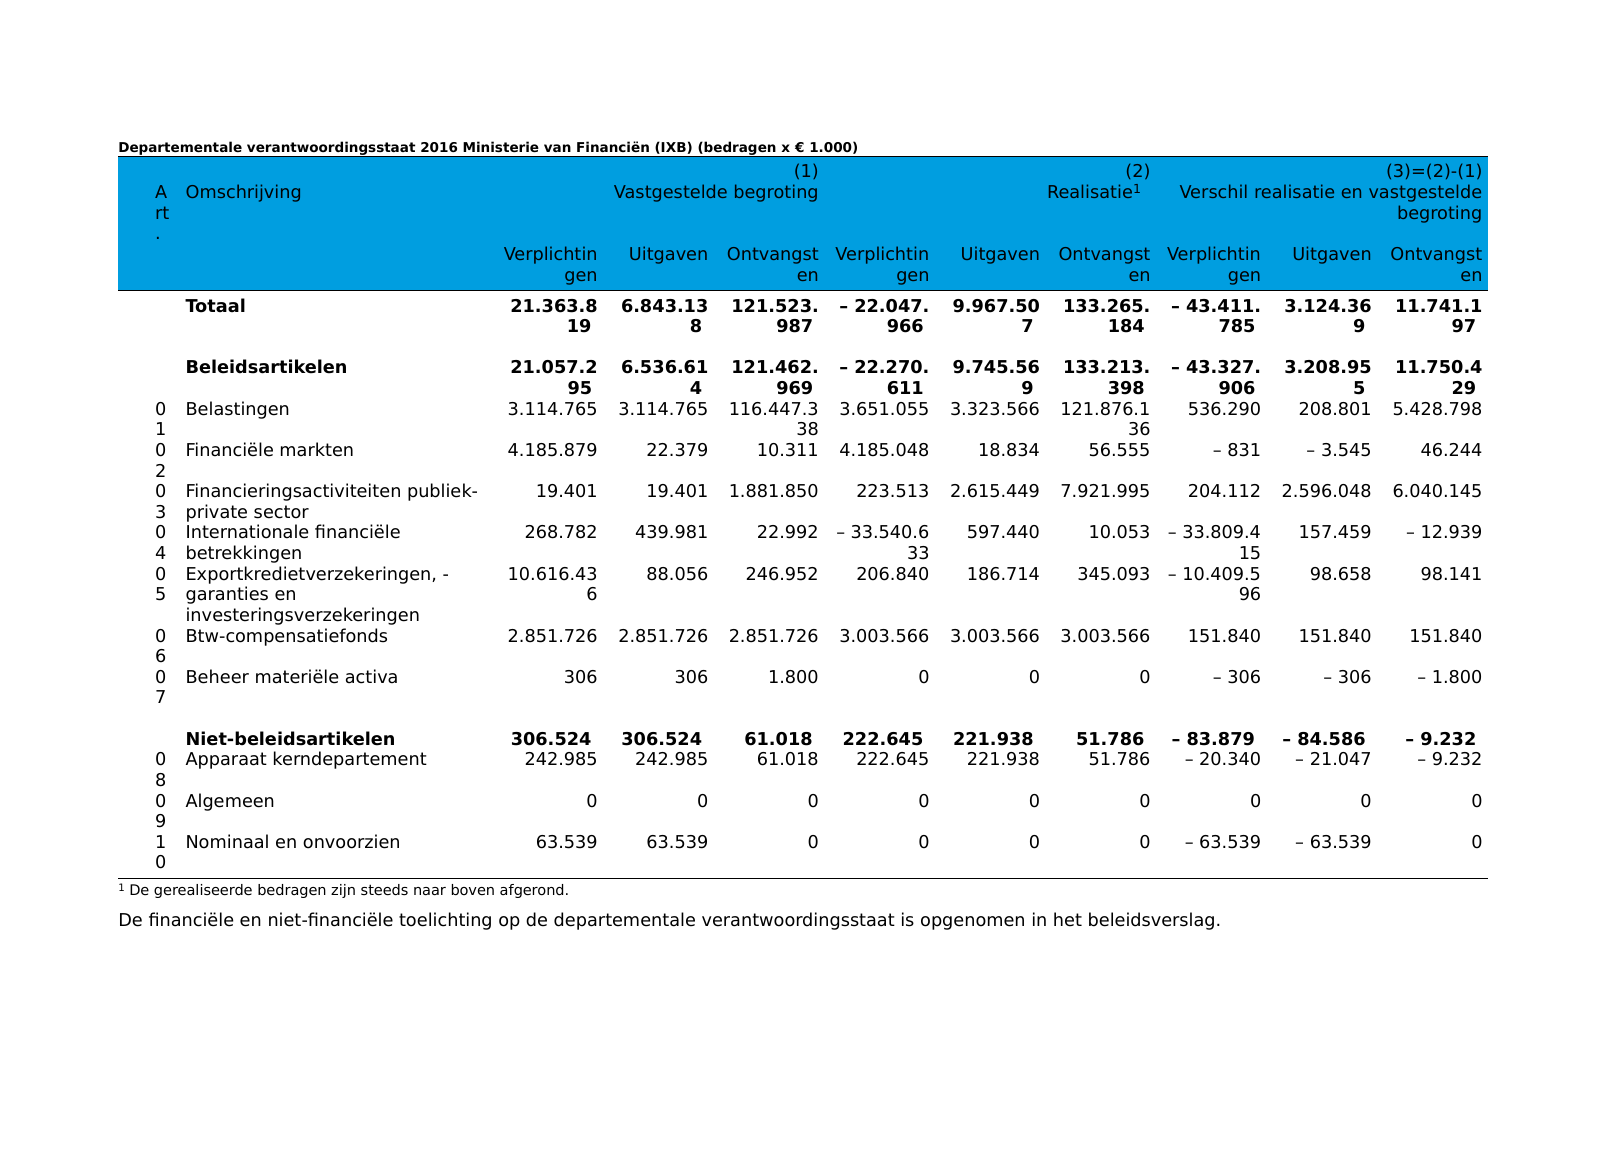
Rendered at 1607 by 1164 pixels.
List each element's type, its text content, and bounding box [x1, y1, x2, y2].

table_cell 242.985 [603, 749, 714, 791]
table_cell [1046, 708, 1156, 729]
table_cell 121.523.987 [714, 291, 824, 337]
table_cell 2.596.048 [1267, 481, 1377, 522]
table_cell 03 [149, 481, 179, 522]
table_cell [149, 291, 179, 337]
table_cell 116.447.338 [714, 399, 824, 440]
table_cell [149, 157, 179, 182]
table_header Departementale verantwoordingsstaat 2016 Ministerie van Financiën (IXB) (bedragen x € 1.000) [118, 140, 1488, 156]
table_cell 3.208.955 [1267, 358, 1377, 399]
table_cell [1267, 708, 1377, 729]
table_cell 221.938 [935, 729, 1046, 749]
table_cell Realisatie1 [825, 182, 1156, 244]
table_cell 597.440 [935, 523, 1046, 564]
table_cell 0 [935, 791, 1046, 832]
table_cell Totaal [180, 291, 493, 337]
table_cell 3.003.566 [825, 626, 935, 667]
table_cell [118, 667, 149, 708]
table_cell 345.093 [1046, 564, 1156, 626]
table_cell [1267, 337, 1377, 357]
table_cell [118, 564, 149, 626]
table_cell [180, 244, 493, 290]
table_cell – 9.232 [1377, 749, 1488, 791]
table_cell (1) [493, 157, 824, 182]
table_cell – 9.232 [1377, 729, 1488, 749]
table_cell [603, 337, 714, 357]
table_cell [825, 337, 935, 357]
table_cell 186.714 [935, 564, 1046, 626]
table_cell Uitgaven [1267, 244, 1377, 290]
table_cell 3.323.566 [935, 399, 1046, 440]
table_cell 10 [149, 832, 179, 878]
table_cell 4.185.879 [493, 440, 603, 481]
table_cell 1 De gerealiseerde bedragen zijn steeds naar boven afgerond. De financiële en niet-financiële toelichting op de departementale verantwoordingsstaat is opgenomen in het beleidsverslag. [118, 879, 1488, 931]
table_cell 439.981 [603, 523, 714, 564]
table_cell – 33.809.415 [1156, 523, 1267, 564]
table_cell 5.428.798 [1377, 399, 1488, 440]
table_cell [118, 523, 149, 564]
table_cell 151.840 [1377, 626, 1488, 667]
table_cell 21.363.819 [493, 291, 603, 337]
table_cell 19.401 [603, 481, 714, 522]
table_cell 222.645 [825, 749, 935, 791]
table_cell 10.311 [714, 440, 824, 481]
table_cell – 306 [1156, 667, 1267, 708]
table_cell Financieringsactiviteiten publiek-private sector [180, 481, 493, 522]
table_cell – 831 [1156, 440, 1267, 481]
table_cell Btw-compensatiefonds [180, 626, 493, 667]
table_cell Nominaal en onvoorzien [180, 832, 493, 878]
table_cell – 306 [1267, 667, 1377, 708]
table_cell [493, 708, 603, 729]
table_cell 0 [825, 791, 935, 832]
table_cell 22.379 [603, 440, 714, 481]
table_cell Omschrijving [180, 182, 493, 244]
table_cell Uitgaven [935, 244, 1046, 290]
table_cell 204.112 [1156, 481, 1267, 522]
table_cell Ontvangsten [1377, 244, 1488, 290]
table_cell 09 [149, 791, 179, 832]
table_cell [118, 440, 149, 481]
table_cell – 20.340 [1156, 749, 1267, 791]
table_cell 02 [149, 440, 179, 481]
table_cell [180, 337, 493, 357]
table_cell 07 [149, 667, 179, 708]
table_cell 206.840 [825, 564, 935, 626]
table_cell 0 [603, 791, 714, 832]
table_cell – 63.539 [1156, 832, 1267, 878]
table_cell 63.539 [493, 832, 603, 878]
table_cell 22.992 [714, 523, 824, 564]
table_cell 3.114.765 [493, 399, 603, 440]
table_cell Vastgestelde begroting [493, 182, 824, 244]
table_cell [1377, 337, 1488, 357]
table_cell [493, 337, 603, 357]
table_cell 9.745.569 [935, 358, 1046, 399]
table_cell 88.056 [603, 564, 714, 626]
table_cell 98.141 [1377, 564, 1488, 626]
table_cell 46.244 [1377, 440, 1488, 481]
table_cell [118, 729, 149, 749]
table_cell (3)=(2)-(1) [1156, 157, 1488, 182]
table_cell 208.801 [1267, 399, 1377, 440]
table_cell 05 [149, 564, 179, 626]
table_cell [118, 626, 149, 667]
table_cell [118, 791, 149, 832]
table_cell 306 [493, 667, 603, 708]
table_cell Verplichtingen [825, 244, 935, 290]
table_cell [180, 157, 493, 182]
table_cell 3.124.369 [1267, 291, 1377, 337]
table_cell [118, 182, 149, 244]
table_cell (2) [825, 157, 1156, 182]
table_cell [1156, 708, 1267, 729]
table_cell 10.053 [1046, 523, 1156, 564]
table_cell – 83.879 [1156, 729, 1267, 749]
table_cell 306.524 [493, 729, 603, 749]
table_cell – 43.327.906 [1156, 358, 1267, 399]
table_cell 0 [1046, 832, 1156, 878]
table_cell 11.750.429 [1377, 358, 1488, 399]
table_cell 51.786 [1046, 729, 1156, 749]
table_cell [1156, 337, 1267, 357]
table_cell 6.536.614 [603, 358, 714, 399]
table_cell Art. [149, 182, 179, 244]
table_cell Exportkredietverzekeringen, -garanties en investeringsverzekeringen [180, 564, 493, 626]
table_cell 51.786 [1046, 749, 1156, 791]
table_cell 0 [825, 667, 935, 708]
table_cell 08 [149, 749, 179, 791]
table_cell Verplichtingen [493, 244, 603, 290]
table_cell [118, 832, 149, 878]
table_cell 2.615.449 [935, 481, 1046, 522]
table_cell 1.800 [714, 667, 824, 708]
table_cell 133.265.184 [1046, 291, 1156, 337]
table_cell – 12.939 [1377, 523, 1488, 564]
table_cell 0 [825, 832, 935, 878]
table_cell – 43.411.785 [1156, 291, 1267, 337]
table_cell Uitgaven [603, 244, 714, 290]
table_cell 11.741.197 [1377, 291, 1488, 337]
table_cell 151.840 [1267, 626, 1377, 667]
table_cell [825, 708, 935, 729]
table_cell 3.651.055 [825, 399, 935, 440]
table_cell [603, 708, 714, 729]
table_cell – 3.545 [1267, 440, 1377, 481]
table_cell 19.401 [493, 481, 603, 522]
table_cell 7.921.995 [1046, 481, 1156, 522]
table_cell 0 [935, 832, 1046, 878]
table_cell 2.851.726 [603, 626, 714, 667]
table_cell 0 [714, 832, 824, 878]
table_cell – 21.047 [1267, 749, 1377, 791]
table_cell [118, 291, 149, 337]
table_cell 0 [1156, 791, 1267, 832]
table_cell [118, 399, 149, 440]
table_cell 306.524 [603, 729, 714, 749]
table_cell 0 [1377, 791, 1488, 832]
table_cell – 10.409.596 [1156, 564, 1267, 626]
table_cell 9.967.507 [935, 291, 1046, 337]
table_cell 10.616.436 [493, 564, 603, 626]
table_cell [714, 337, 824, 357]
table_cell 3.003.566 [935, 626, 1046, 667]
table_cell 21.057.295 [493, 358, 603, 399]
table_cell – 1.800 [1377, 667, 1488, 708]
table_cell 222.645 [825, 729, 935, 749]
table_cell [149, 358, 179, 399]
table_cell [1377, 708, 1488, 729]
table_cell [149, 708, 179, 729]
table_cell 157.459 [1267, 523, 1377, 564]
table_cell 3.114.765 [603, 399, 714, 440]
table_cell 121.876.136 [1046, 399, 1156, 440]
table_cell Verschil realisatie en vastgestelde begroting [1156, 182, 1488, 244]
table_cell 0 [1046, 791, 1156, 832]
table_cell 6.843.138 [603, 291, 714, 337]
table_cell 2.851.726 [714, 626, 824, 667]
table_cell 121.462.969 [714, 358, 824, 399]
table_cell 18.834 [935, 440, 1046, 481]
table_cell 223.513 [825, 481, 935, 522]
table_cell 63.539 [603, 832, 714, 878]
table_cell Beheer materiële activa [180, 667, 493, 708]
table_cell – 84.586 [1267, 729, 1377, 749]
table_cell 61.018 [714, 749, 824, 791]
table_cell 56.555 [1046, 440, 1156, 481]
table_cell 0 [1046, 667, 1156, 708]
table_cell [118, 481, 149, 522]
table_cell [118, 358, 149, 399]
table_cell Beleidsartikelen [180, 358, 493, 399]
table_cell [149, 337, 179, 357]
table_cell 221.938 [935, 749, 1046, 791]
table_cell 0 [935, 667, 1046, 708]
table_cell Niet-beleidsartikelen [180, 729, 493, 749]
table_cell 98.658 [1267, 564, 1377, 626]
table_cell 61.018 [714, 729, 824, 749]
table_cell 4.185.048 [825, 440, 935, 481]
table_cell 246.952 [714, 564, 824, 626]
table_cell [149, 729, 179, 749]
table_cell Ontvangsten [1046, 244, 1156, 290]
table_cell Ontvangsten [714, 244, 824, 290]
table_cell – 22.047.966 [825, 291, 935, 337]
table_cell – 63.539 [1267, 832, 1377, 878]
table_cell 6.040.145 [1377, 481, 1488, 522]
table_cell Financiële markten [180, 440, 493, 481]
table_cell Verplichtingen [1156, 244, 1267, 290]
table_cell Apparaat kerndepartement [180, 749, 493, 791]
table_cell [118, 708, 149, 729]
table_cell [714, 708, 824, 729]
table_cell 268.782 [493, 523, 603, 564]
table_cell Belastingen [180, 399, 493, 440]
table_cell 2.851.726 [493, 626, 603, 667]
table_cell [935, 337, 1046, 357]
table_cell Algemeen [180, 791, 493, 832]
table_cell 133.213.398 [1046, 358, 1156, 399]
table_cell 06 [149, 626, 179, 667]
table_cell 151.840 [1156, 626, 1267, 667]
table_cell Internationale financiële betrekkingen [180, 523, 493, 564]
table_cell 242.985 [493, 749, 603, 791]
table_cell [149, 244, 179, 290]
table_cell 536.290 [1156, 399, 1267, 440]
table_cell – 33.540.633 [825, 523, 935, 564]
table_cell [118, 157, 149, 182]
table_cell [935, 708, 1046, 729]
table_cell [118, 749, 149, 791]
table_cell [1046, 337, 1156, 357]
table_cell 0 [493, 791, 603, 832]
table_cell 0 [714, 791, 824, 832]
table_cell 0 [1377, 832, 1488, 878]
table_cell 1.881.850 [714, 481, 824, 522]
table_cell 04 [149, 523, 179, 564]
table_cell 01 [149, 399, 179, 440]
table_cell [118, 337, 149, 357]
table_cell 3.003.566 [1046, 626, 1156, 667]
table_cell 0 [1267, 791, 1377, 832]
table_cell [180, 708, 493, 729]
table_cell 306 [603, 667, 714, 708]
table_cell – 22.270.611 [825, 358, 935, 399]
table_cell [118, 244, 149, 290]
